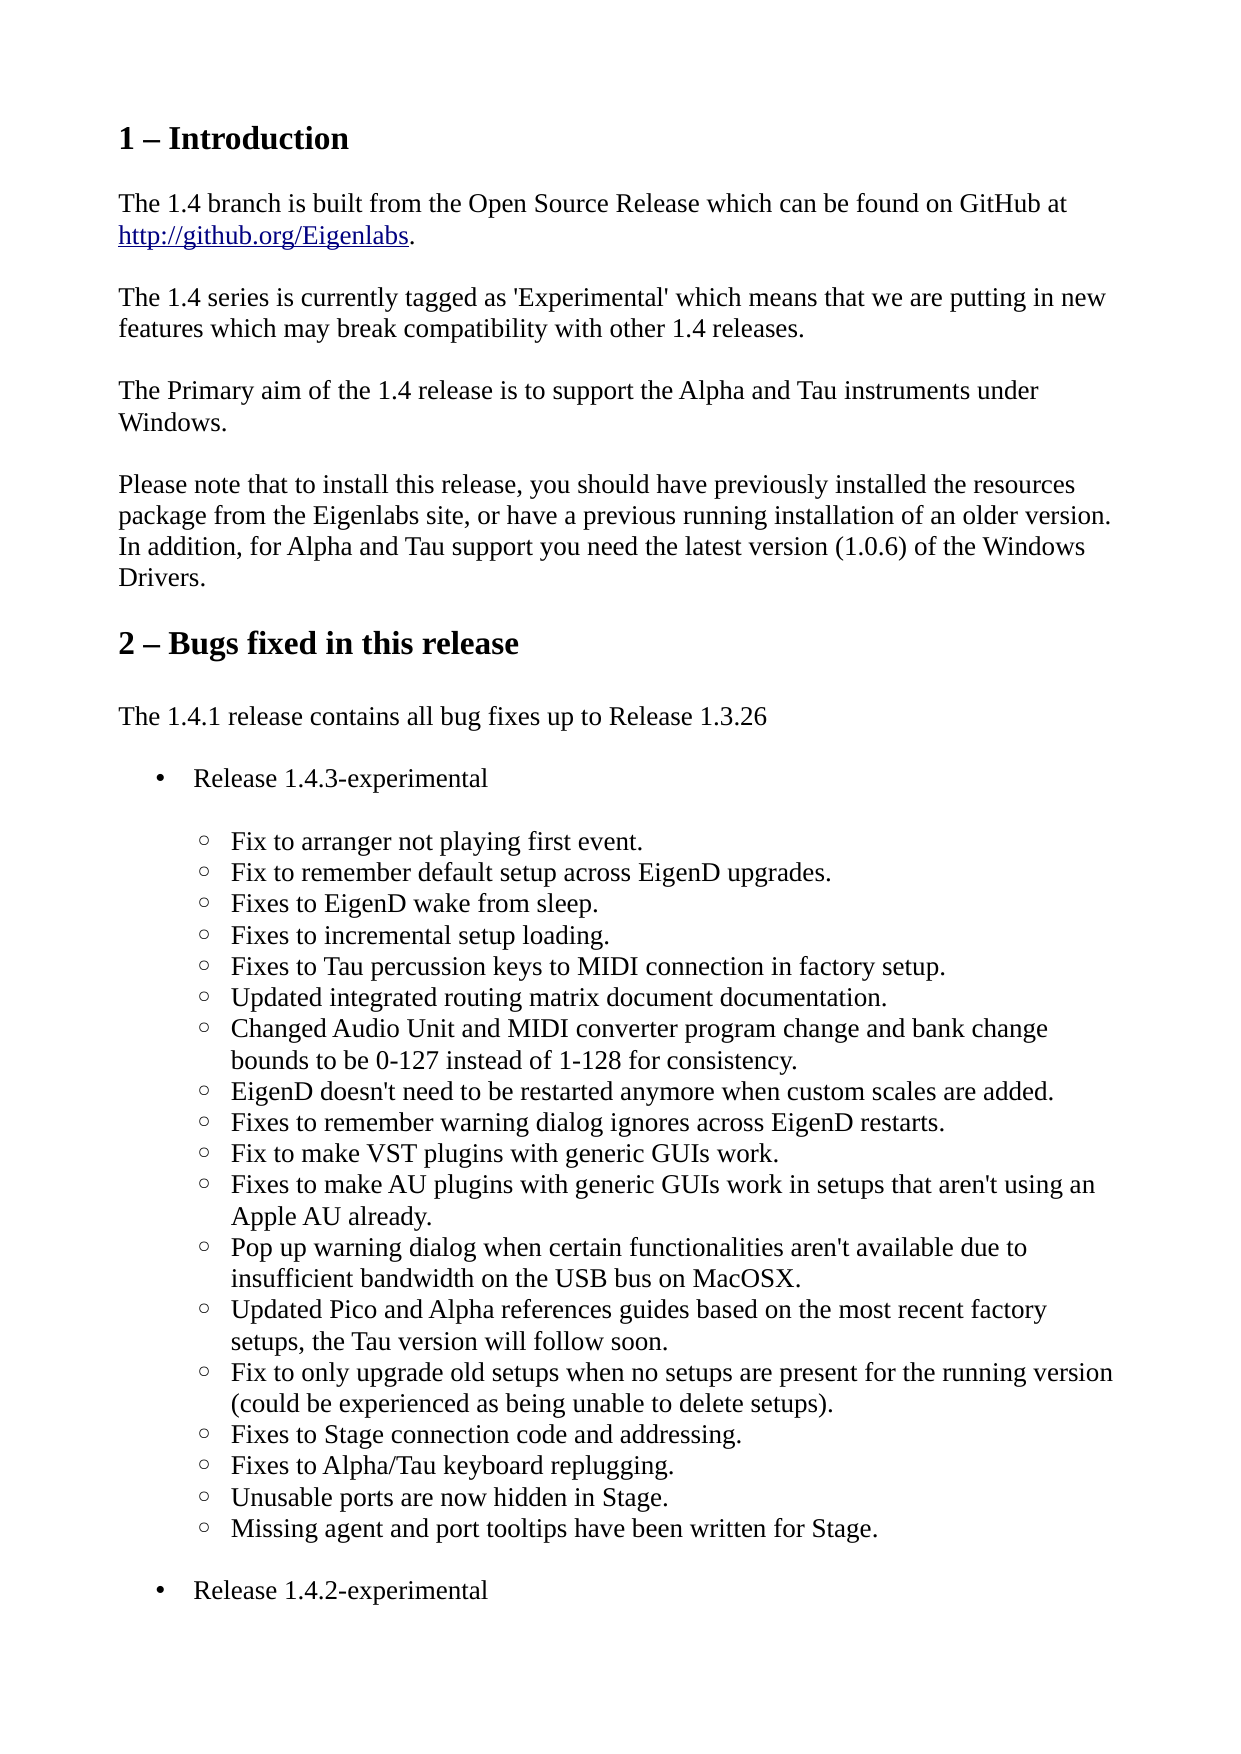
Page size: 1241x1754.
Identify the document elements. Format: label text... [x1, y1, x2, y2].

list Changed Audio Unit and MIDI converter program change and bank change bounds to be 0-127 instead of 1-128 for consistency. [193, 1012, 1122, 1075]
list Fixes to remember warning dialog ignores across EigenD restarts. [193, 1106, 1122, 1137]
list Fix to make VST plugins with generic GUIs work. [193, 1137, 1122, 1169]
text In addition, for Alpha and Tau support you need the latest version (1.0.6) of the Windows Drivers. [118, 530, 1122, 592]
list EigenD doesn't need to be restarted anymore when custom scales are added. [193, 1075, 1122, 1106]
list Fixes to Tau percussion keys to MIDI connection in factory setup. [193, 950, 1122, 981]
list Fix to remember default setup across EigenD upgrades. [193, 856, 1122, 887]
text The 1.4 branch is built from the Open Source Release which can be found on GitHub at http://github.org/Eigenlabs. [118, 188, 1122, 250]
list Fixes to incremental setup loading. [193, 919, 1122, 950]
list Fixes to Stage connection code and addressing. [193, 1418, 1122, 1449]
list Release 1.4.2-experimental [156, 1574, 1122, 1606]
list Fixes to EigenD wake from sleep. [193, 887, 1122, 919]
list Fixes to Alpha/Tau keyboard replugging. [193, 1449, 1122, 1481]
list Fix to arranger not playing first event. [193, 825, 1122, 856]
text Please note that to install this release, you should have previously installed the resources package from the Eigenlabs site, or have a previous running installation of an older version. [118, 468, 1122, 530]
list Missing agent and port tooltips have been written for Stage. [193, 1512, 1122, 1574]
text The 1.4.1 release contains all bug fixes up to Release 1.3.26 [118, 700, 1122, 763]
list Updated integrated routing matrix document documentation. [193, 981, 1122, 1012]
text The 1.4 series is currently tagged as 'Experimental' which means that we are putting in new features which may break compatibility with other 1.4 releases. [118, 281, 1122, 343]
list Fix to only upgrade old setups when no setups are present for the running version (could be experienced as being unable to delete setups). [193, 1356, 1122, 1418]
text The Primary aim of the 1.4 release is to support the Alpha and Tau instruments under Windows. [118, 374, 1122, 437]
text 2 – Bugs fixed in this release [118, 624, 1122, 662]
list Pop up warning dialog when certain functionalities aren't available due to insufficient bandwidth on the USB bus on MacOSX. [193, 1231, 1122, 1293]
list Unusable ports are now hidden in Stage. [193, 1481, 1122, 1512]
list Fixes to make AU plugins with generic GUIs work in setups that aren't using an Apple AU already. [193, 1169, 1122, 1231]
list Release 1.4.3-experimental [156, 763, 1122, 825]
list Updated Pico and Alpha references guides based on the most recent factory setups, the Tau version will follow soon. [193, 1293, 1122, 1356]
text 1 – Introduction [118, 118, 1122, 156]
